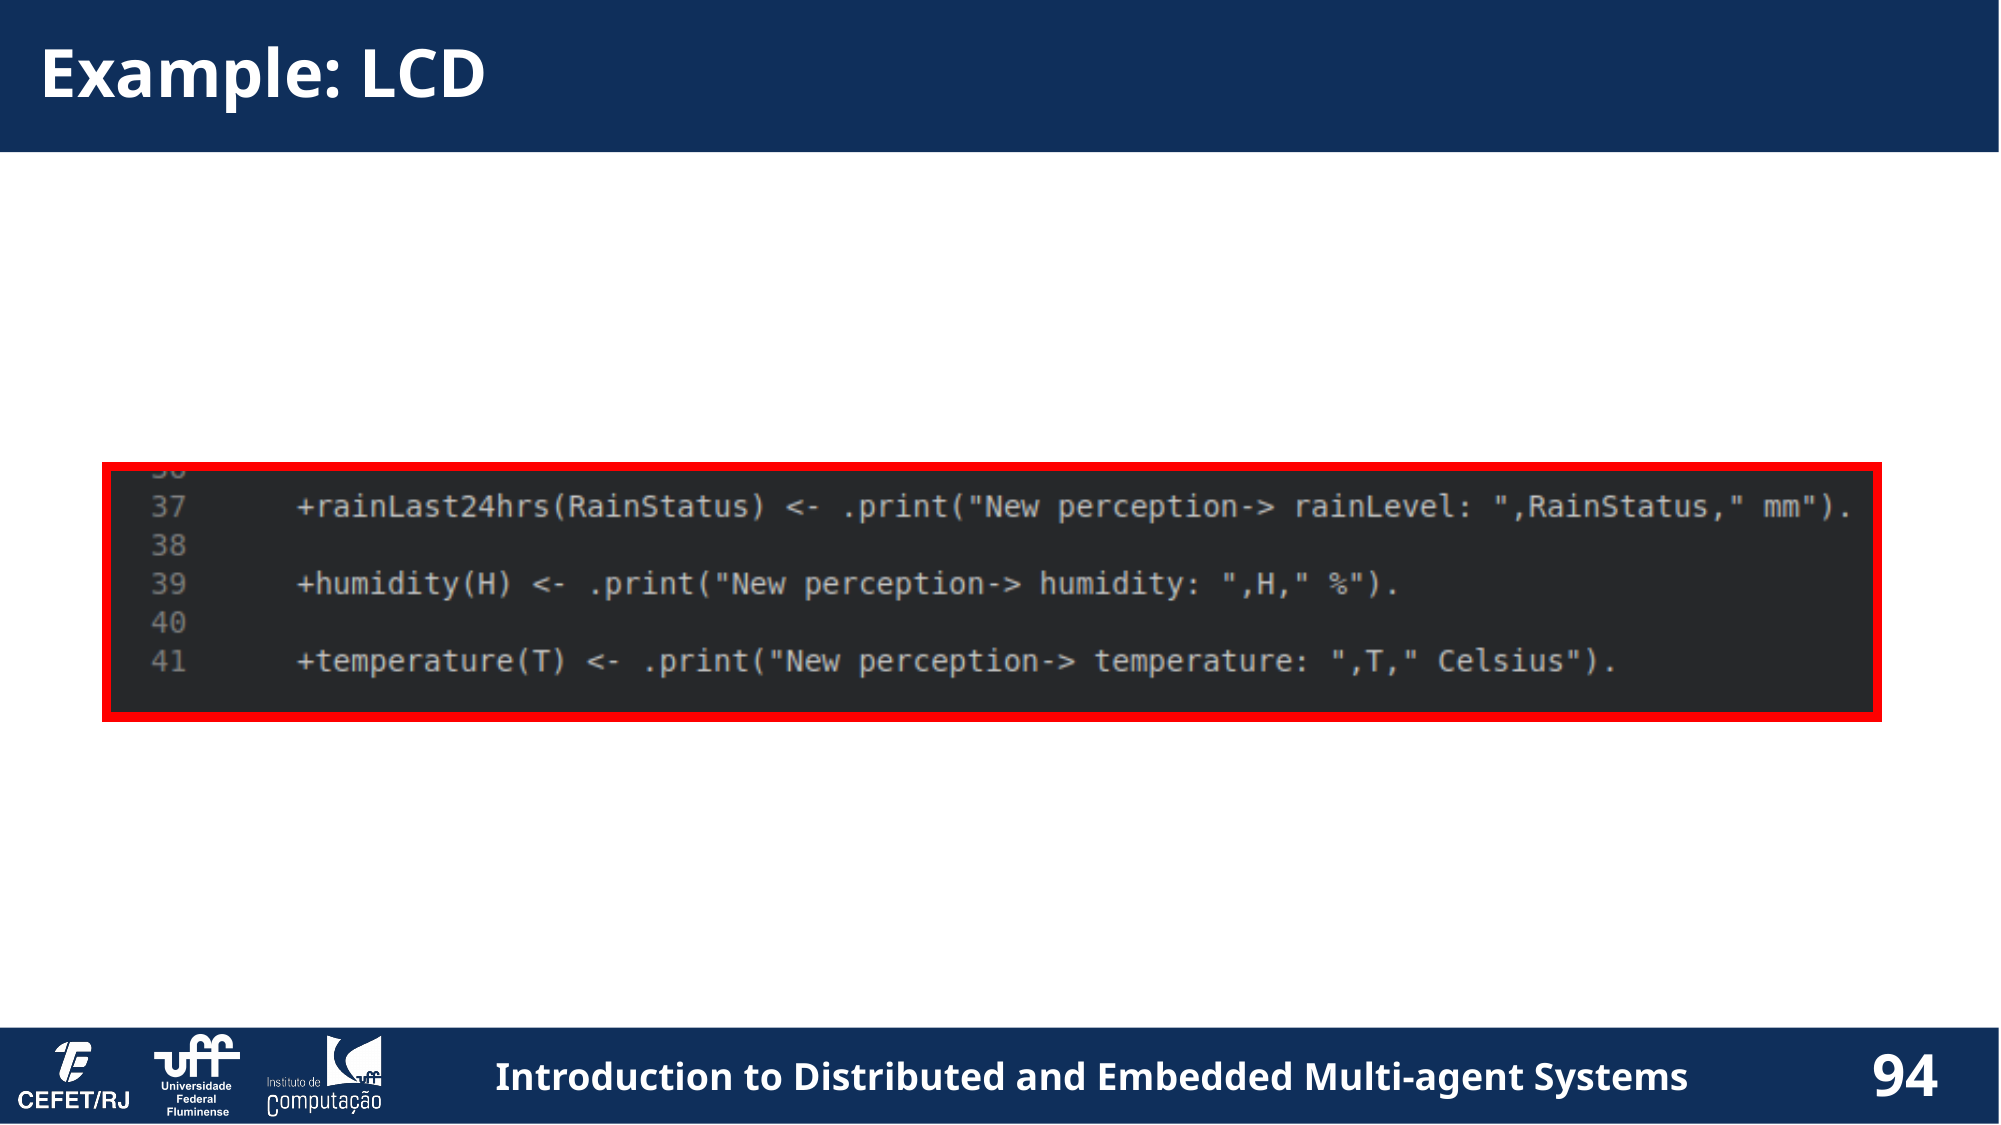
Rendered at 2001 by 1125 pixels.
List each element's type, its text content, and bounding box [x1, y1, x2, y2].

picture [265, 1033, 383, 1117]
picture [18, 1021, 129, 1125]
picture [153, 1033, 241, 1121]
picture [111, 471, 1873, 712]
text_box Example: LCD [25, 23, 1999, 119]
